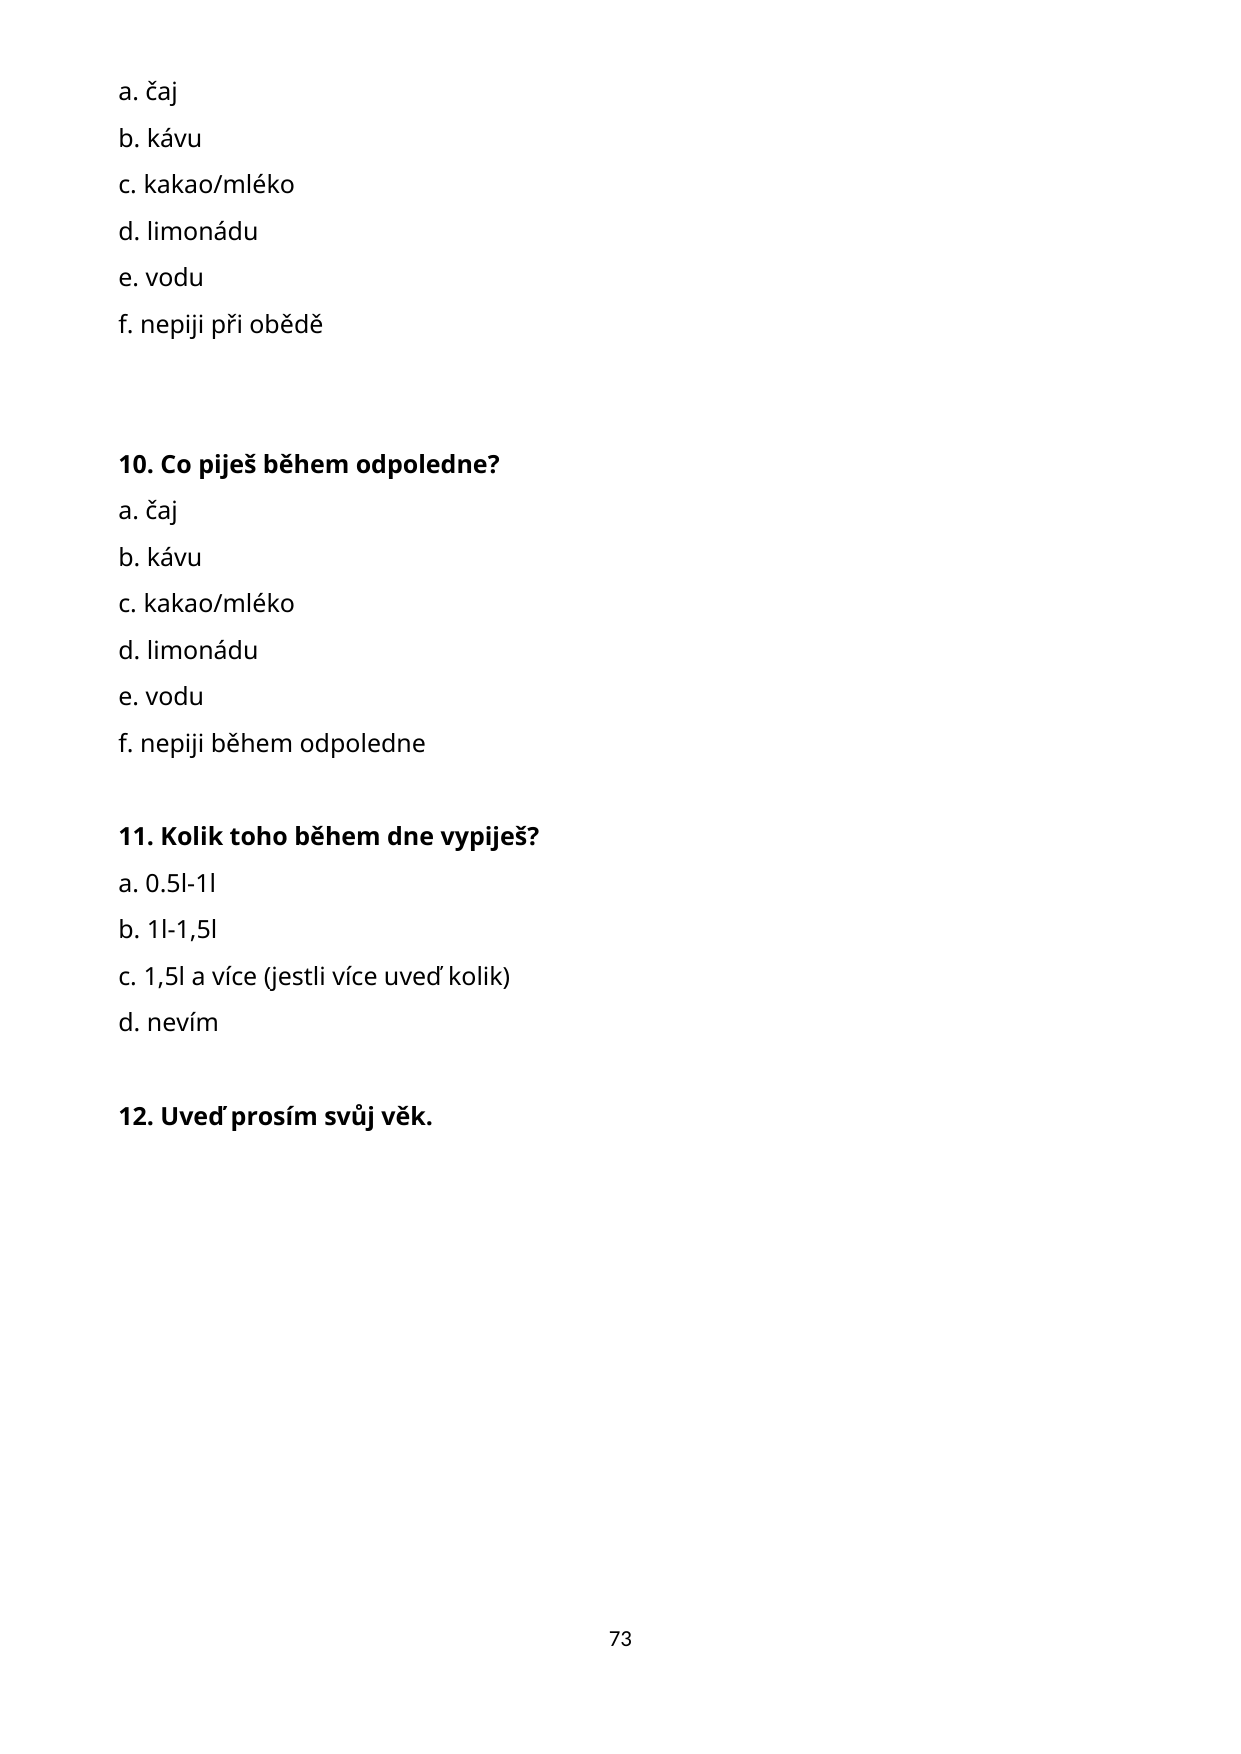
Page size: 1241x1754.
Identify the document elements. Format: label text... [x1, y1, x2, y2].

text e. vodu [118, 679, 1122, 713]
text 10. Co piješ během odpoledne? [118, 446, 1122, 480]
text 11. Kolik toho během dne vypiješ? [118, 819, 1122, 853]
text d. limonádu [118, 632, 1122, 667]
text c. kakao/mléko [118, 167, 1122, 201]
text a. 0.5l-1l [118, 865, 1122, 899]
text 12. Uveď prosím svůj věk. [118, 1098, 1122, 1132]
text f. nepiji při obědě [118, 307, 1122, 341]
text d. limonádu [118, 213, 1122, 247]
text e. vodu [118, 260, 1122, 294]
text a. čaj [118, 493, 1122, 527]
text c. 1,5l a více (jestli více uveď kolik) [118, 958, 1122, 992]
text c. kakao/mléko [118, 586, 1122, 620]
text b. 1l-1,5l [118, 912, 1122, 946]
text b. kávu [118, 539, 1122, 573]
text b. kávu [118, 120, 1122, 154]
text a. čaj [118, 74, 1122, 108]
text f. nepiji během odpoledne [118, 726, 1122, 760]
text d. nevím [118, 1005, 1122, 1039]
